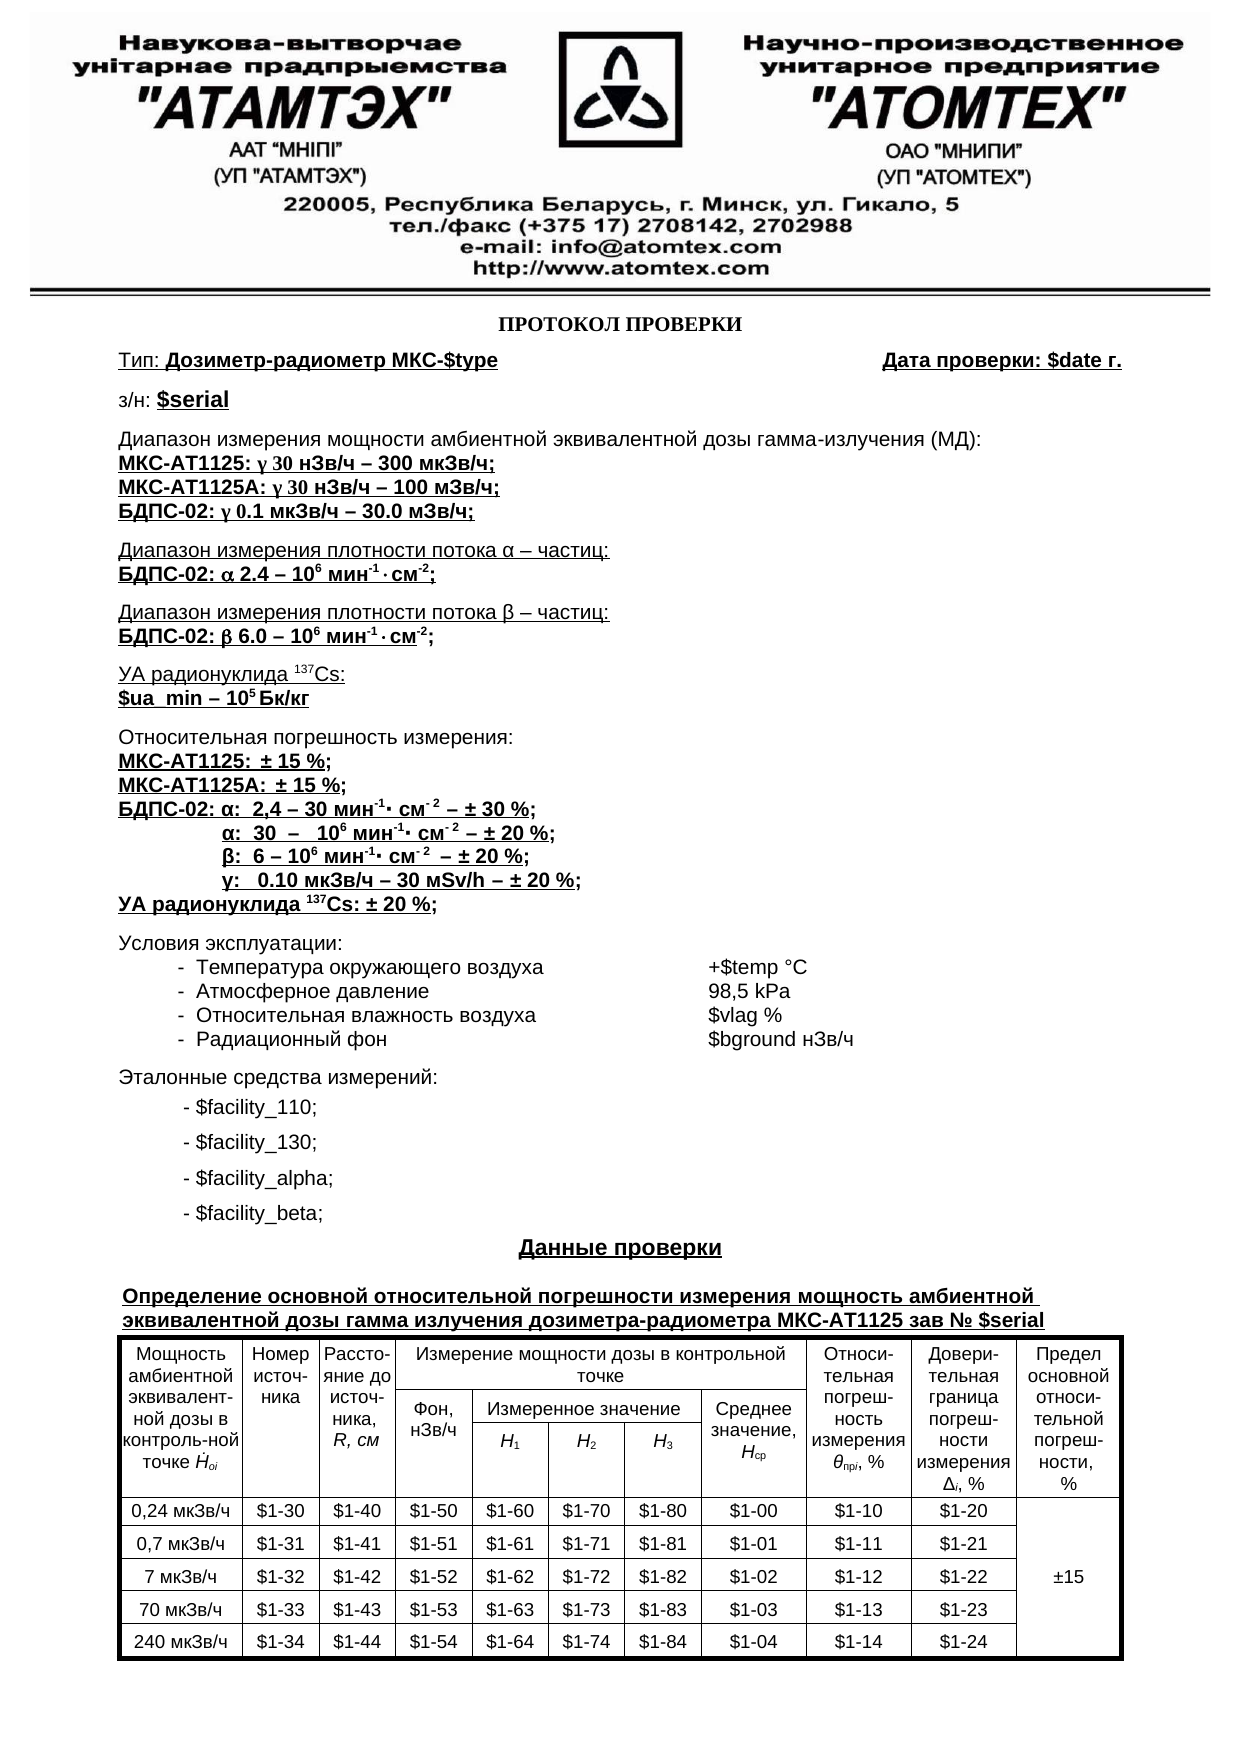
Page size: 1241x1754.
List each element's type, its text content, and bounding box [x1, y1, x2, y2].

table_header - $facility_130; [118, 1124, 1122, 1159]
table_cell $1-83 [625, 1591, 701, 1623]
table_cell $1-84 [625, 1624, 701, 1656]
table_cell Предел основной относи-тельной погреш-ности, % [1017, 1340, 1119, 1497]
table_header Данные проверки Определение основной относительной погрешности измерения мощность амбиентной эквивалентной дозы гамма излучения дозиметра-радиометра МКС-AT1125 зав № $serial [119, 1230, 1121, 1335]
table_cell Фон, нЗв/ч [396, 1390, 472, 1497]
table_cell 0,24 мкЗв/ч [122, 1498, 242, 1524]
table_cell $1-13 [807, 1591, 911, 1623]
table_cell $1-43 [320, 1591, 395, 1623]
text ПРОТОКОЛ ПРОВЕРКИ [118, 312, 1122, 336]
text Условия эксплуатации: [118, 931, 1122, 954]
table_cell H3 [625, 1423, 701, 1497]
table_cell 7 мкЗв/ч [122, 1559, 242, 1590]
table_cell $1-12 [807, 1559, 911, 1590]
table_cell $1-00 [702, 1498, 806, 1524]
table_cell $1-22 [912, 1559, 1016, 1590]
table_header МКС-АТ1125А: ± 15 %; [118, 773, 1063, 796]
table_cell $1-30 [243, 1498, 319, 1524]
table_cell $1-31 [243, 1526, 319, 1557]
table_cell $1-20 [912, 1498, 1016, 1524]
table_header МКС-АТ1125: ± 15 %; [118, 749, 1063, 772]
table_cell $1-82 [625, 1559, 701, 1590]
table_cell $1-21 [912, 1526, 1016, 1557]
table_cell $1-33 [243, 1591, 319, 1623]
table_cell $1-70 [549, 1498, 624, 1524]
table_cell 240 мкЗв/ч [122, 1624, 242, 1656]
table_cell H1 [473, 1423, 548, 1497]
table_cell ±15 [1017, 1498, 1119, 1656]
table_cell H2 [549, 1423, 624, 1497]
table_cell $1-73 [549, 1591, 624, 1623]
table_cell $1-61 [473, 1526, 548, 1557]
table_header МКС-АТ1125А: γ 30 нЗв/ч – 100 мЗв/ч; [118, 475, 1063, 499]
table_cell $1-40 [320, 1498, 395, 1524]
table_cell $1-04 [702, 1624, 806, 1656]
table_cell $1-03 [702, 1591, 806, 1623]
table_cell $1-81 [625, 1526, 701, 1557]
table_cell Мощность амбиентной эквивалент-ной дозы в контроль-ной точке Ḣoi [122, 1340, 242, 1497]
text - Радиационный фон $bground нЗв/ч [177, 1026, 1122, 1050]
table_cell $1-63 [473, 1591, 548, 1623]
table_cell $1-71 [549, 1526, 624, 1557]
text - Температура окружающего воздуха +$temp °C [177, 954, 1122, 978]
text Относительная погрeшность измерения: [118, 724, 1122, 748]
table_cell $1-51 [396, 1526, 472, 1557]
table_cell $1-53 [396, 1591, 472, 1623]
table_cell Среднее значение, Hср [702, 1390, 806, 1497]
table_cell Относи-тельная погреш-ность измерения θпрi, % [807, 1340, 911, 1497]
table_cell 0,7 мкЗв/ч [122, 1526, 242, 1557]
table_cell Измеренное значение [473, 1390, 701, 1422]
table_header БДПС-02: α: 2,4 – 30 мин-1⋅ см- 2 – ± 30 %; α: 30 – 106 мин-1⋅ см- 2 – ± 20 %; β: 6 – 106 мин-1⋅ см- 2 – ± 20 %; γ: 0.10 мкЗв/ч – 30 мSv/h – ± 20 %; [118, 796, 1063, 892]
table_cell Измерение мощности дозы в контрольной точке [396, 1340, 806, 1389]
text - Относительная влажность воздуха $vlag % [177, 1002, 1122, 1026]
table_cell $1-64 [473, 1624, 548, 1656]
text Тип: Дозиметр-радиометр МКС-$type Дата проверки: $date г. [118, 348, 1122, 372]
table_header - $facility_beta; [118, 1195, 1122, 1230]
table_cell $1-50 [396, 1498, 472, 1524]
table_cell Номер источ-ника [243, 1340, 319, 1497]
table_cell $1-11 [807, 1526, 911, 1557]
table_cell $1-54 [396, 1624, 472, 1656]
table_cell $1-41 [320, 1526, 395, 1557]
table_header МКС-АТ1125: γ 30 нЗв/ч – 300 мкЗв/ч; [118, 451, 1063, 475]
table_cell $1-44 [320, 1624, 395, 1656]
table_header УА радионуклида 137Cs: $ua_min – 105 Бк/кг [118, 648, 1063, 710]
table_cell $1-32 [243, 1559, 319, 1590]
table_cell $1-34 [243, 1624, 319, 1656]
table_header - $facility_alpha; [118, 1160, 1122, 1195]
table_cell $1-42 [320, 1559, 395, 1590]
table_cell $1-62 [473, 1559, 548, 1590]
table_cell $1-80 [625, 1498, 701, 1524]
table_header БДПС-02: γ 0.1 мкЗв/ч – 30.0 мЗв/ч; Диапазон измерения плотности потока α – частиц: БДПС-02: α 2.4 – 106 мин-1⋅см-2; Диапазон измерения плотности потока β – частиц: БДПС-02: β 6.0 – 106 мин-1⋅см-2; [118, 499, 1063, 648]
table_cell Довери-тельная граница погреш-ности измерения Δi, % [912, 1340, 1016, 1497]
table_cell $1-23 [912, 1591, 1016, 1623]
table_cell $1-52 [396, 1559, 472, 1590]
table_cell 70 мкЗв/ч [122, 1591, 242, 1623]
text Эталонные средства измерений: [118, 1065, 1122, 1089]
table_header УА радионуклида 137Cs: ± 20 %; [118, 892, 1063, 916]
table_cell Рассто-яние до источ-ника, R, см [320, 1340, 395, 1497]
table_cell $1-72 [549, 1559, 624, 1590]
text з/н: $serial [118, 386, 1122, 412]
picture [29, 12, 1211, 298]
table_cell $1-10 [807, 1498, 911, 1524]
table_cell $1-01 [702, 1526, 806, 1557]
table_cell $1-02 [702, 1559, 806, 1590]
table_header - $facility_110; [118, 1089, 1122, 1124]
table_header Диапазон измерения мощности амбиентной эквивалентной дозы гамма-излучения (МД): [118, 427, 1063, 451]
table_cell $1-60 [473, 1498, 548, 1524]
text - Атмосферное давление 98,5 kPa [177, 978, 1122, 1002]
table_cell $1-24 [912, 1624, 1016, 1656]
table_cell $1-74 [549, 1624, 624, 1656]
table_cell $1-14 [807, 1624, 911, 1656]
